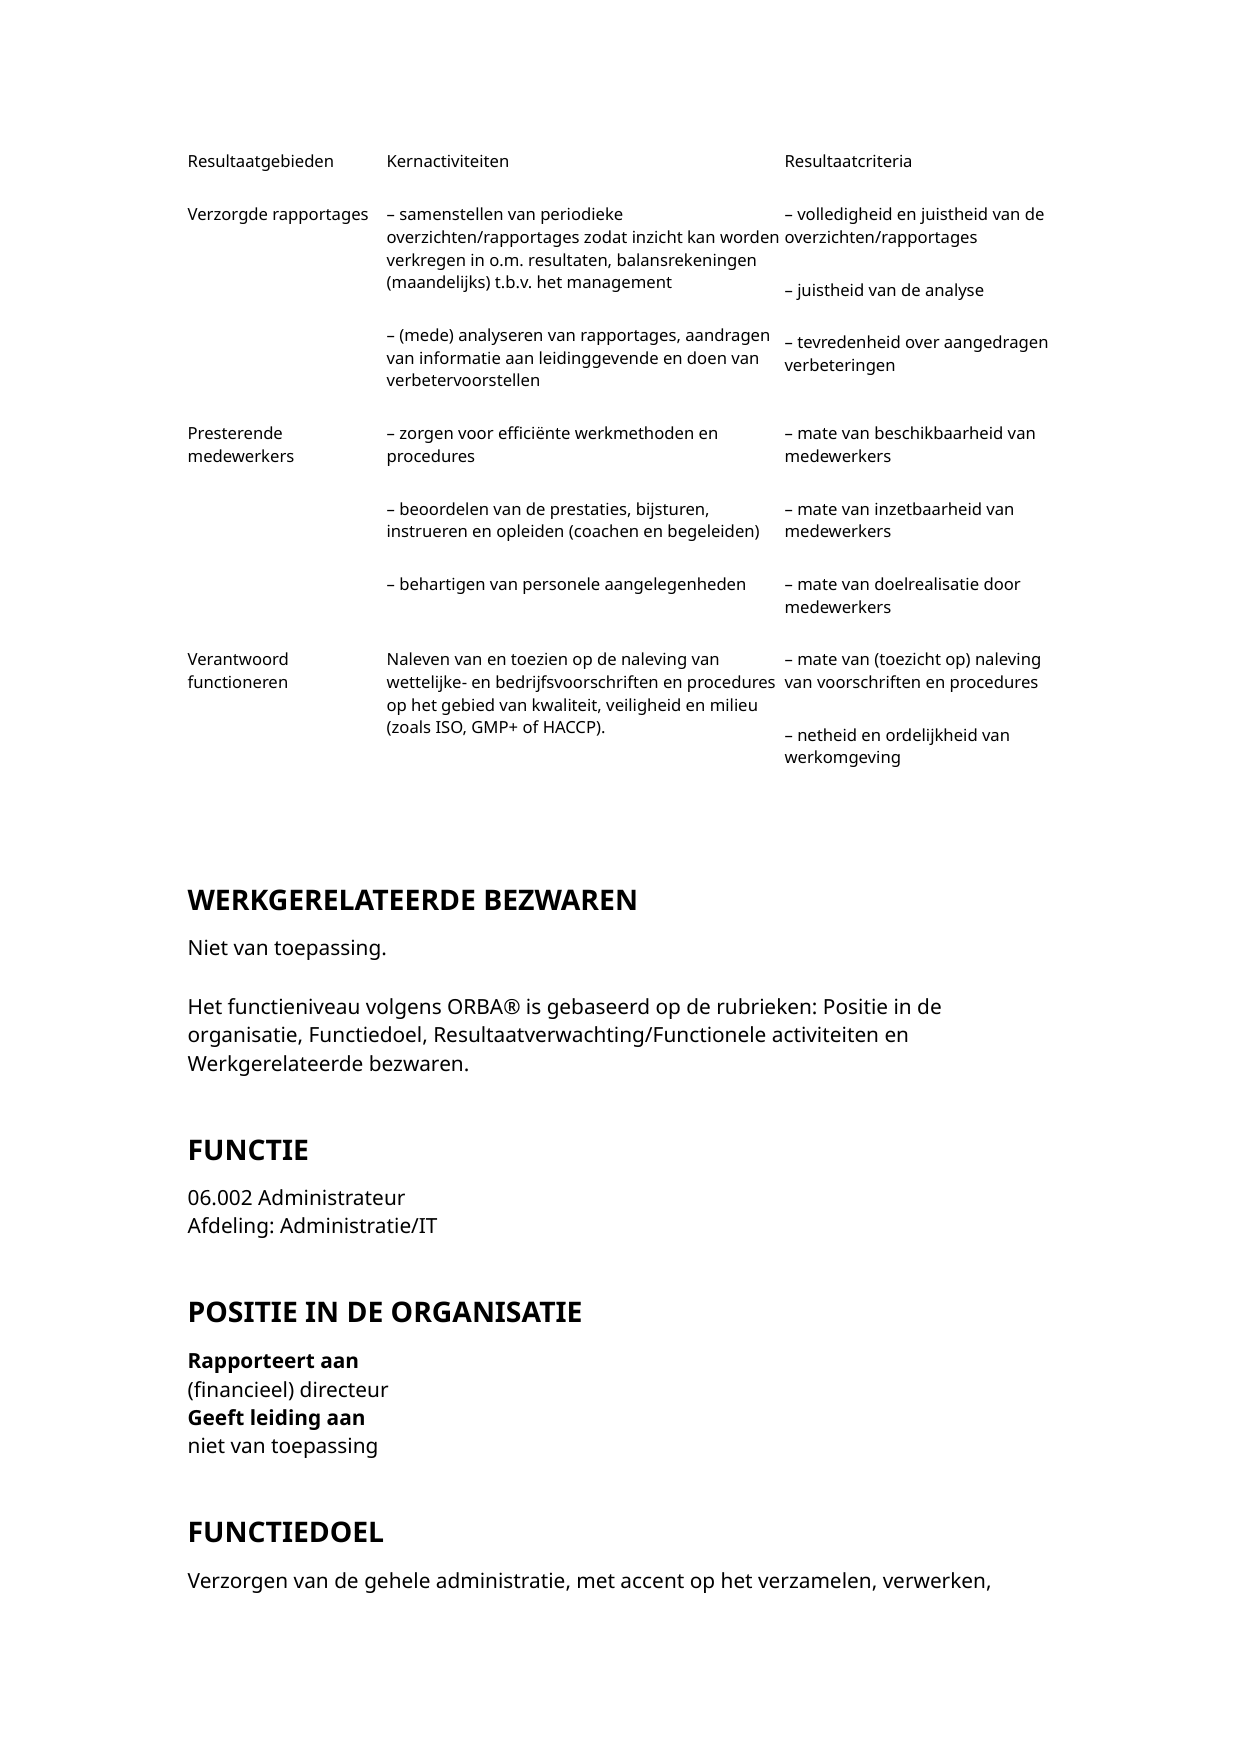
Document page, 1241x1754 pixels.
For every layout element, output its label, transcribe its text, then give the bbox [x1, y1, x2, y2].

table_header Resultaatcriteria [784, 150, 1053, 203]
subtitle FUNCTIE [187, 1129, 1053, 1168]
text Rapporteert aan [187, 1346, 1053, 1375]
text Verzorgen van de gehele administratie, met accent op het verzamelen, verwerken, [187, 1566, 1053, 1594]
table_cell – volledigheid en juistheid van de overzichten/rapportages – juistheid van de analyse – tevredenheid over aangedragen verbeteringen [784, 203, 1053, 422]
table_cell – samenstellen van periodieke overzichten/rapportages zodat inzicht kan worden verkregen in o.m. resultaten, balansrekeningen (maandelijks) t.b.v. het management – (mede) analyseren van rapportages, aandragen van informatie aan leidinggevende en doen van verbetervoorstellen [386, 203, 784, 422]
table_cell Verzorgde rapportages [188, 203, 386, 422]
subtitle POSITIE IN DE ORGANISATIE [187, 1293, 1053, 1331]
text niet van toepassing [187, 1432, 1053, 1460]
table_header Kernactiviteiten [386, 150, 784, 203]
table_cell – mate van (toezicht op) naleving van voorschriften en procedures – netheid en ordelijkheid van werkomgeving [784, 648, 1053, 799]
table_cell Verantwoord functioneren [188, 648, 386, 799]
text Het functieniveau volgens ORBA® is gebaseerd op de rubrieken: Positie in de organisatie, Functiedoel, Resultaatverwachting/Functionele activiteiten en Werkgerelateerde bezwaren. [187, 992, 1053, 1077]
table_header Resultaatgebieden [188, 150, 386, 203]
table_cell Presterende medewerkers [188, 422, 386, 648]
table_cell – zorgen voor efficiënte werkmethoden en procedures – beoordelen van de prestaties, bijsturen, instrueren en opleiden (coachen en begeleiden) – behartigen van personele aangelegenheden [386, 422, 784, 648]
text Geeft leiding aan [187, 1403, 1053, 1432]
table_cell – mate van beschikbaarheid van medewerkers – mate van inzetbaarheid van medewerkers – mate van doelrealisatie door medewerkers [784, 422, 1053, 648]
text Niet van toepassing. [187, 933, 1053, 962]
text 06.002 Administrateur [187, 1183, 1053, 1212]
text (financieel) directeur [187, 1375, 1053, 1403]
text Afdeling: Administratie/IT [187, 1212, 1053, 1240]
subtitle WERKGERELATEERDE BEZWAREN [187, 880, 1053, 918]
subtitle FUNCTIEDOEL [187, 1512, 1053, 1551]
table_cell Naleven van en toezien op de naleving van wettelijke- en bedrijfsvoorschriften en procedures op het gebied van kwaliteit, veiligheid en milieu (zoals ISO, GMP+ of HACCP). [386, 648, 784, 799]
